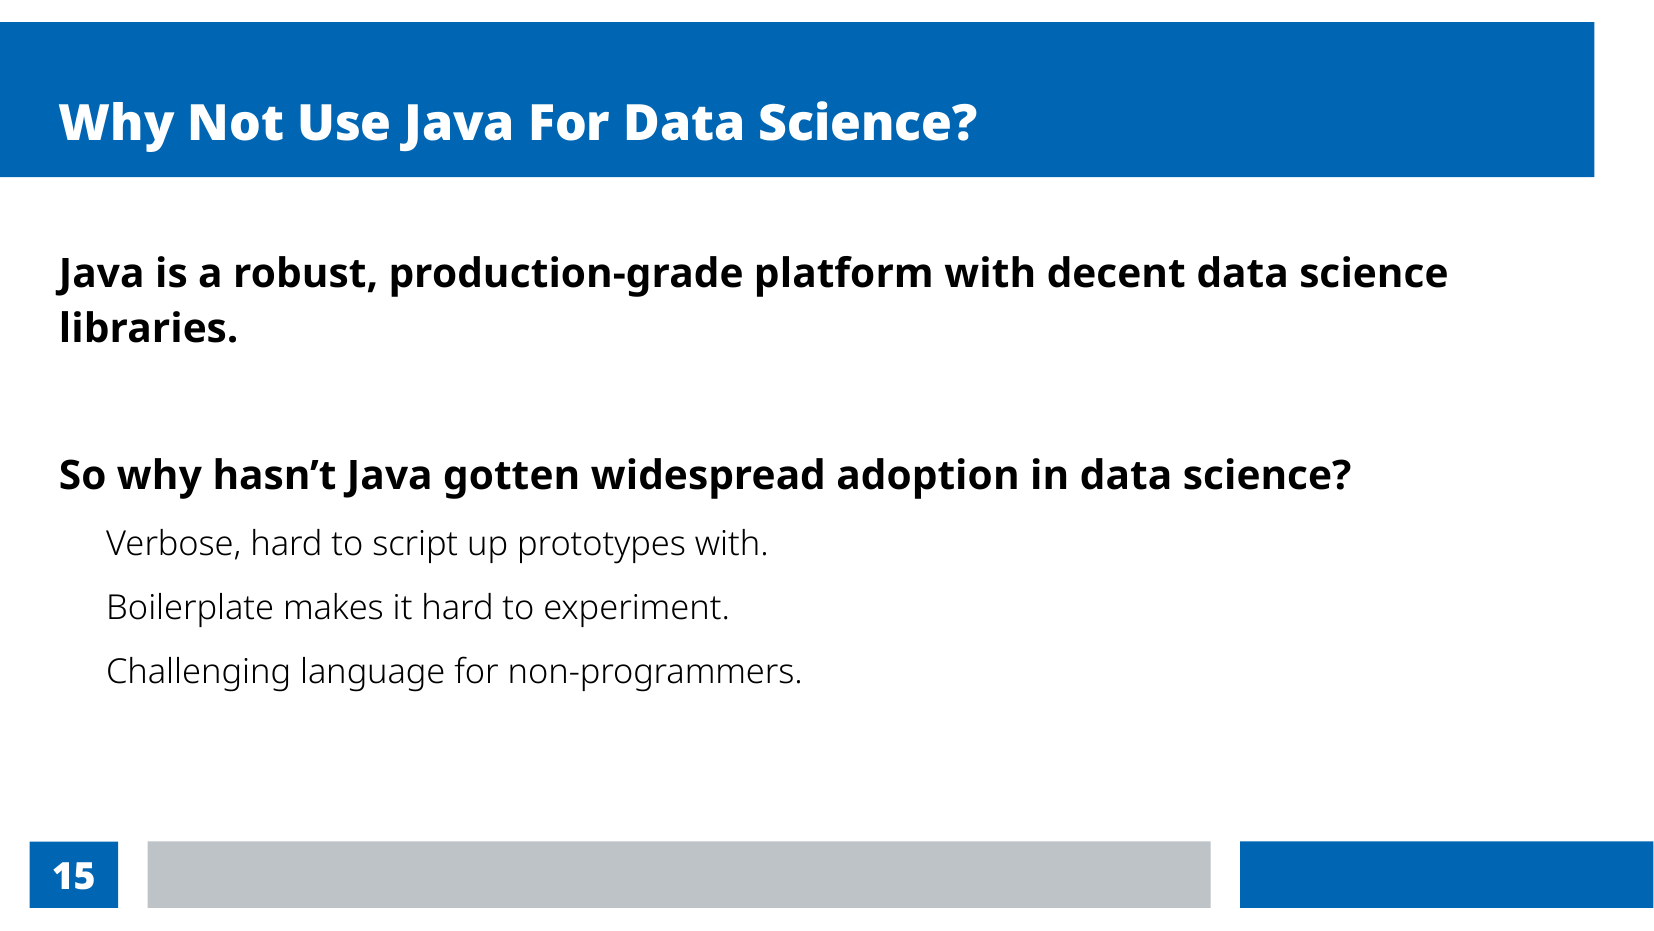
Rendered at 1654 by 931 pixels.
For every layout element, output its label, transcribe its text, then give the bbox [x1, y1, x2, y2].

list Java is a robust, production-grade platform with decent data science libraries. So why hasn’t Java gotten widespread adoption in data science? Verbose, hard to script up prototypes with. Boilerplate makes it hard to experiment. Challenging language for non-programmers. [59, 243, 1565, 820]
title Why Not Use Java For Data Science? [59, 44, 1595, 156]
